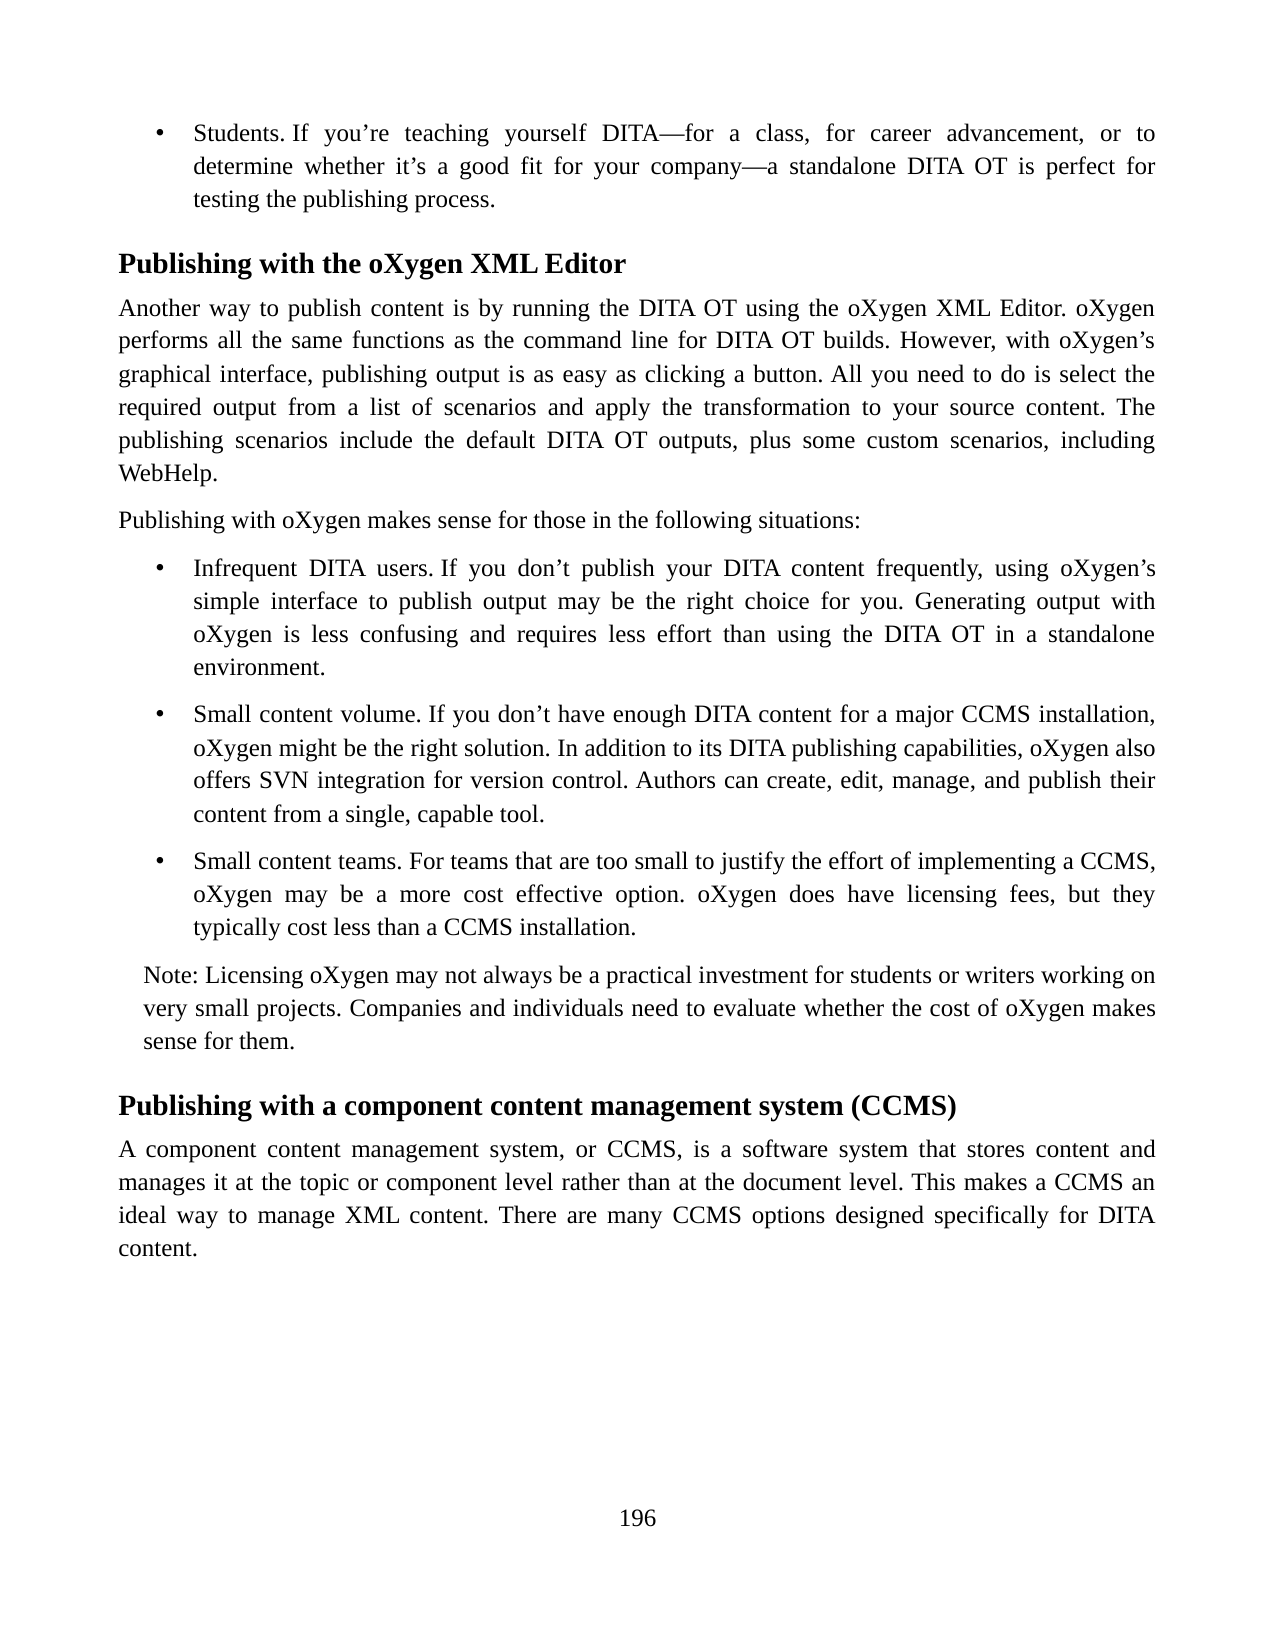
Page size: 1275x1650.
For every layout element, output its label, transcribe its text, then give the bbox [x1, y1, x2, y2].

list Small content teams. For teams that are too small to justify the effort of implementing a CCMS, oXygen may be a more cost effective option. oXygen does have licensing fees, but they typically cost less than a CCMS installation. [156, 846, 1157, 941]
list Small content volume. If you don’t have enough DITA content for a major CCMS installation, oXygen might be the right solution. In addition to its DITA publishing capabilities, oXygen also offers SVN integration for version control. Authors can create, edit, manage, and publish their content from a single, capable tool. [156, 699, 1157, 827]
list Students. If you’re teaching yourself DITA—for a class, for career advancement, or to determine whether it’s a good fit for your company—a standalone DITA OT is perfect for testing the publishing process. [156, 118, 1157, 213]
list Infrequent DITA users. If you don’t publish your DITA content frequently, using oXygen’s simple interface to publish output may be the right choice for you. Generating output with oXygen is less confusing and requires less effort than using the DITA OT in a standalone environment. [156, 553, 1157, 681]
text A component content management system, or CCMS, is a software system that stores content and manages it at the topic or component level rather than at the document level. This makes a CCMS an ideal way to manage XML content. There are many CCMS options designed specifically for DITA content. [118, 1134, 1157, 1262]
subtitle Publishing with a component content management system (CCMS) [118, 1088, 1157, 1122]
subtitle Publishing with the oXygen XML Editor [118, 246, 1157, 280]
text Another way to publish content is by running the DITA OT using the oXygen XML Editor. oXygen performs all the same functions as the command line for DITA OT builds. However, with oXygen’s graphical interface, publishing output is as easy as clicking a button. All you need to do is select the required output from a list of scenarios and apply the transformation to your source content. The publishing scenarios include the default DITA OT outputs, plus some custom scenarios, including WebHelp. [118, 293, 1157, 486]
list Note: Licensing oXygen may not always be a practical investment for students or writers working on very small projects. Companies and individuals need to evaluate whether the cost of oXygen makes sense for them. [118, 960, 1157, 1055]
text Publishing with oXygen makes sense for those in the following situations: [118, 505, 1157, 534]
